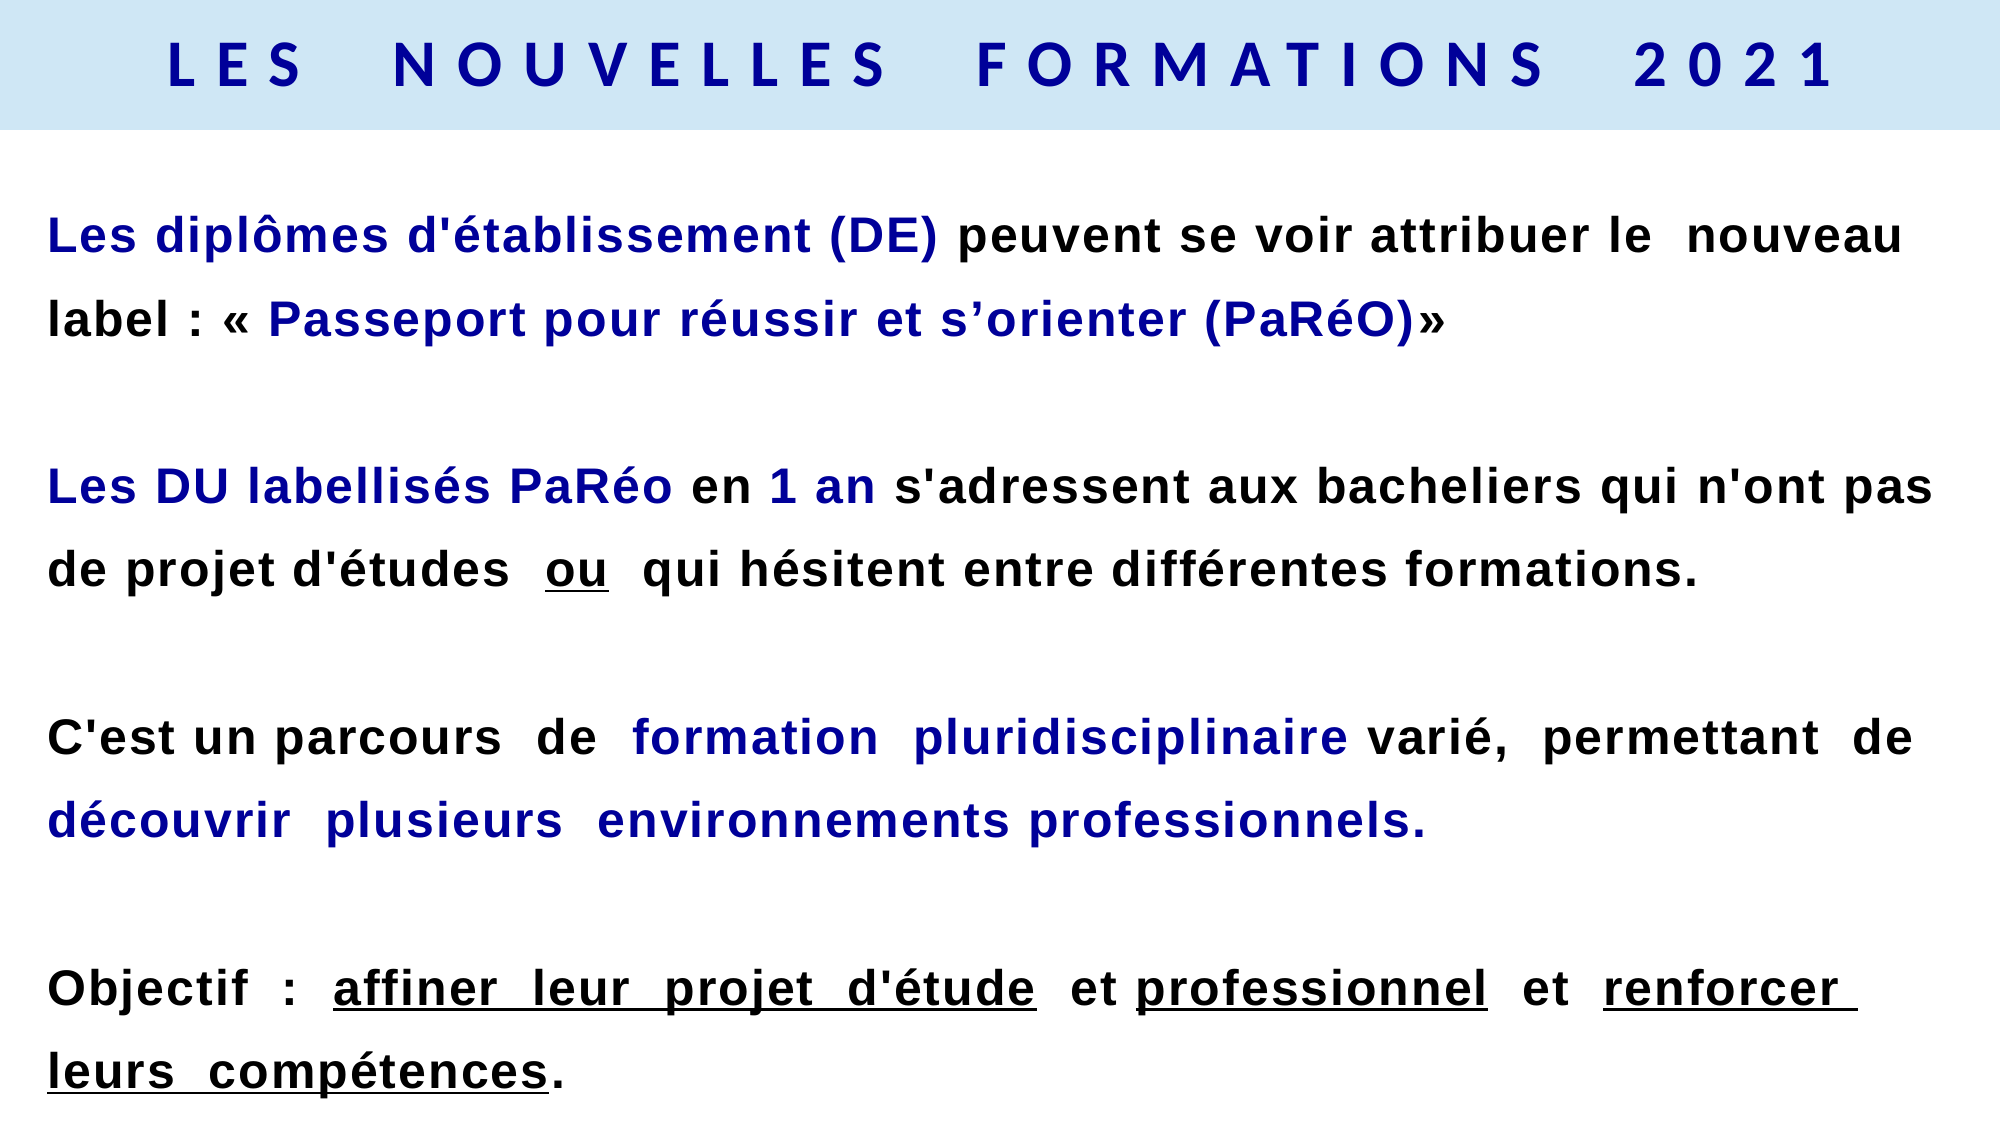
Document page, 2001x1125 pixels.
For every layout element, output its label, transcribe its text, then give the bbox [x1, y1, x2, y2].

subtitle Les diplômes d'établissement (DE) peuvent se voir attribuer le nouveau label : « Passeport pour réussir et s’orienter (PaRéO)» Les DU labellisés PaRéo en 1 an s'adressent aux bacheliers qui n'ont pas de projet d'études ou qui hésitent entre différentes formations. C'est un parcours de formation pluridisciplinaire varié, permettant de découvrir plusieurs environnements professionnels. Objectif : affiner leur projet d'étude et professionnel et renforcer leurs compétences. [47, 153, 1949, 1125]
title LES NOUVELLES FORMATIONS 2021 [0, 0, 2000, 130]
